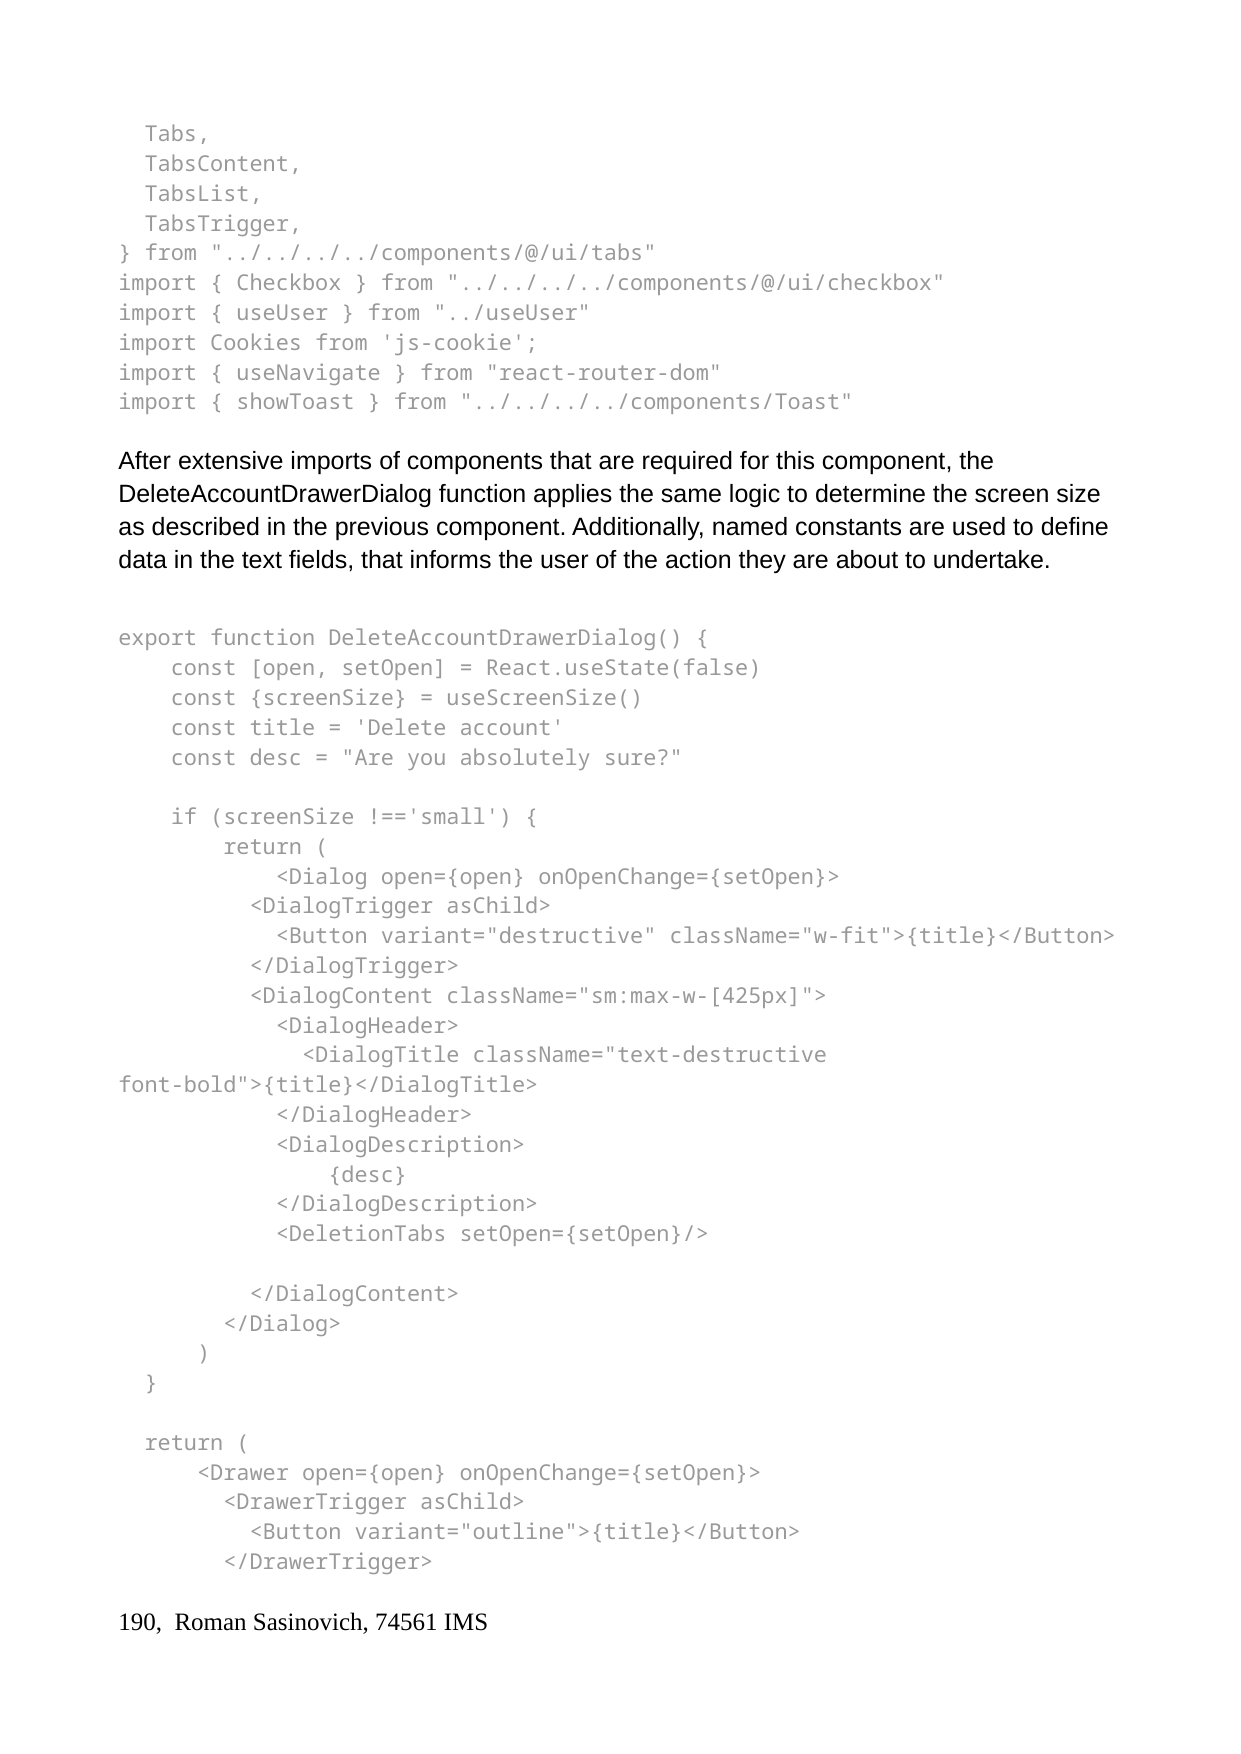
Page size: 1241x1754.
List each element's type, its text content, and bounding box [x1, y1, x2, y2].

text } from "../../../../components/@/ui/tabs" [118, 237, 1122, 267]
text const [open, setOpen] = React.useState(false) [118, 652, 1122, 682]
text const {screenSize} = useScreenSize() [118, 682, 1122, 712]
text </Dialog> [118, 1307, 1122, 1337]
text <DrawerTrigger asChild> [118, 1486, 1122, 1516]
text <DeletionTabs setOpen={setOpen}/> [118, 1218, 1122, 1248]
text </DialogDescription> [118, 1188, 1122, 1218]
text TabsTrigger, [118, 207, 1122, 237]
text TabsList, [118, 178, 1122, 207]
text <Button variant="outline">{title}</Button> [118, 1516, 1122, 1546]
text <DialogTrigger asChild> [118, 890, 1122, 920]
text <Button variant="destructive" className="w-fit">{title}</Button> [118, 920, 1122, 950]
text } [118, 1367, 1122, 1397]
text </DialogContent> [118, 1278, 1122, 1307]
text </DrawerTrigger> [118, 1546, 1122, 1576]
text TabsContent, [118, 148, 1122, 178]
text import { useUser } from "../useUser" [118, 297, 1122, 327]
text <DialogDescription> [118, 1129, 1122, 1158]
text <DialogTitle className="text-destructive font-bold">{title}</DialogTitle> [118, 1039, 1122, 1099]
text {desc} [118, 1158, 1122, 1188]
text export function DeleteAccountDrawerDialog() { [118, 622, 1122, 652]
text After extensive imports of components that are required for this component, the DeleteAccountDrawerDialog function applies the same logic to determine the screen size as described in the previous component. Additionally, named constants are used to define data in the text fields, that informs the user of the action they are about to undertake. [118, 446, 1122, 574]
text import { showToast } from "../../../../components/Toast" [118, 386, 1122, 416]
text return ( [118, 1427, 1122, 1456]
text <Dialog open={open} onOpenChange={setOpen}> [118, 861, 1122, 890]
text ) [118, 1337, 1122, 1367]
text import { useNavigate } from "react-router-dom" [118, 356, 1122, 386]
text </DialogTrigger> [118, 950, 1122, 980]
text import Cookies from 'js-cookie'; [118, 327, 1122, 356]
text <Drawer open={open} onOpenChange={setOpen}> [118, 1456, 1122, 1486]
text return ( [118, 831, 1122, 861]
text if (screenSize !=='small') { [118, 801, 1122, 831]
text const desc = "Are you absolutely sure?" [118, 741, 1122, 771]
text import { Checkbox } from "../../../../components/@/ui/checkbox" [118, 267, 1122, 297]
text </DialogHeader> [118, 1099, 1122, 1129]
text Tabs, [118, 118, 1122, 148]
text <DialogHeader> [118, 1009, 1122, 1039]
text <DialogContent className="sm:max-w-[425px]"> [118, 980, 1122, 1009]
text const title = 'Delete account' [118, 712, 1122, 741]
